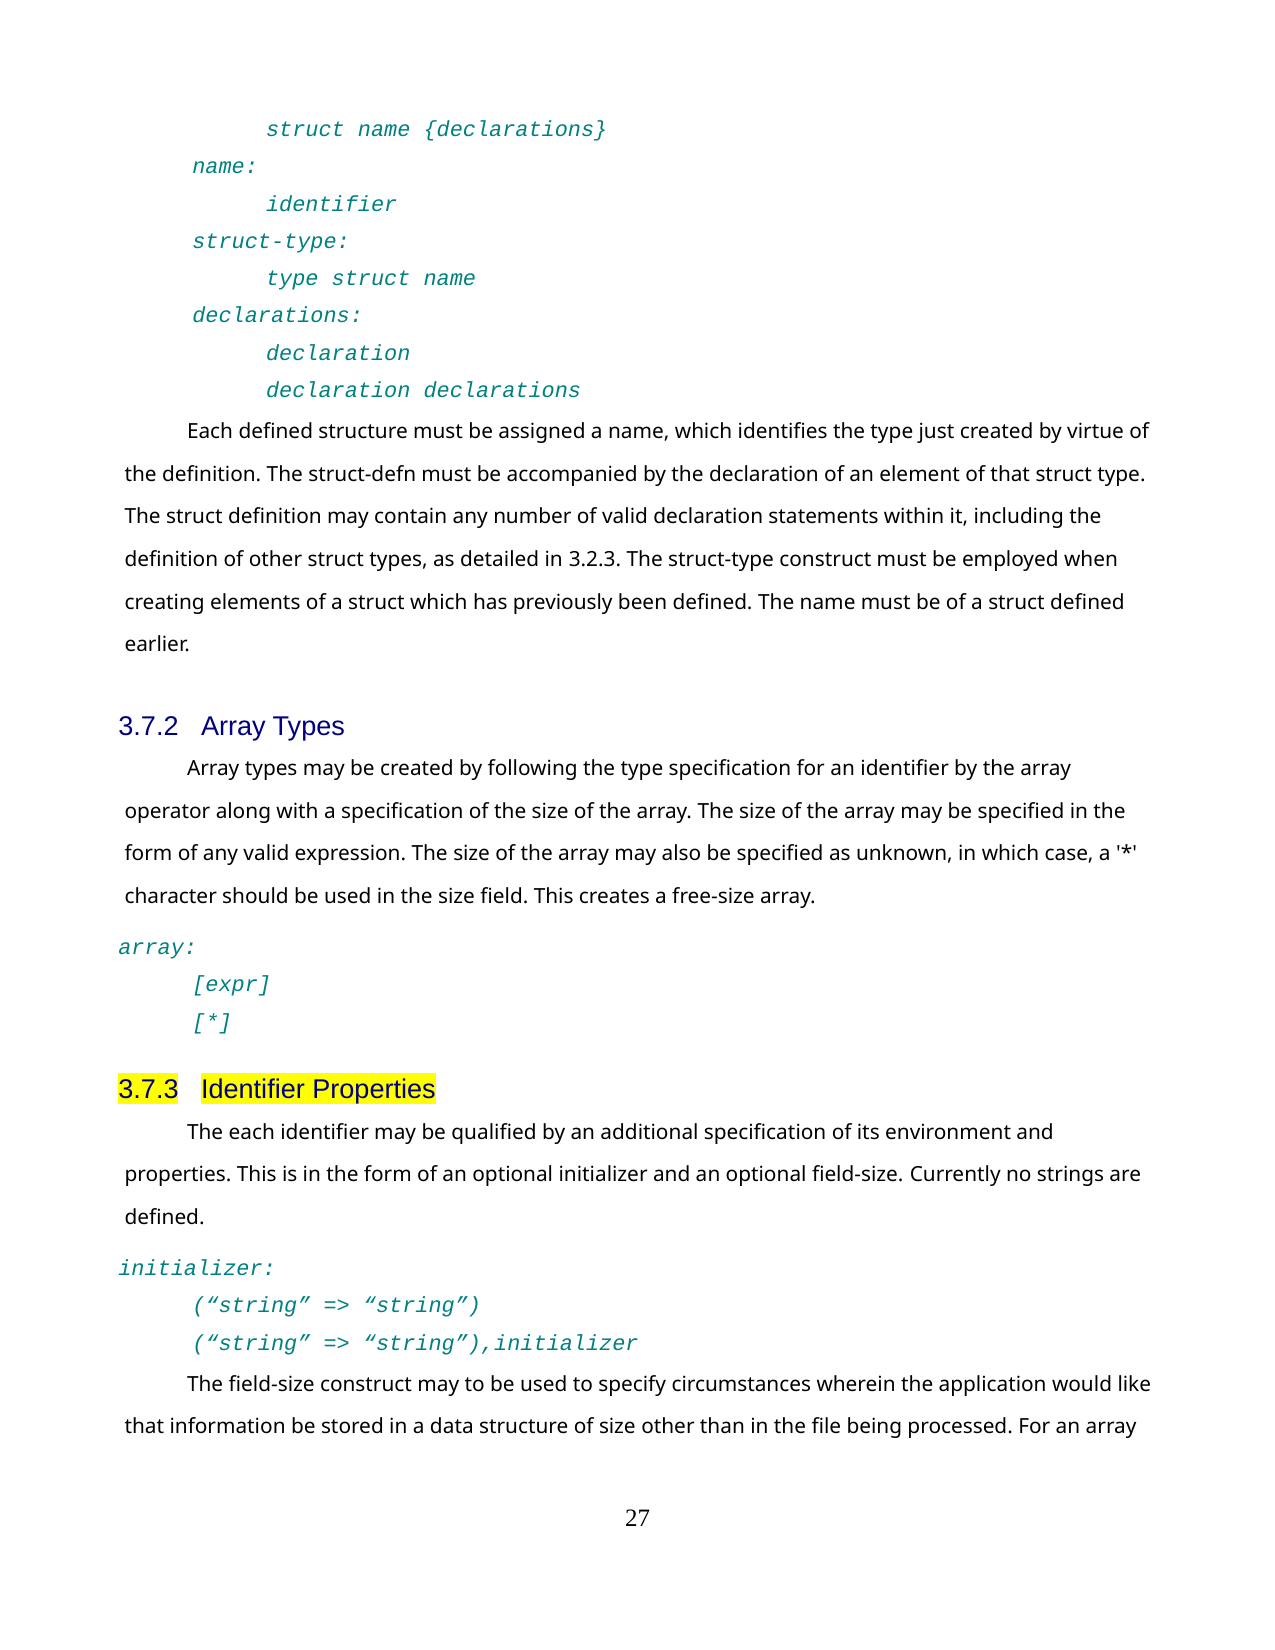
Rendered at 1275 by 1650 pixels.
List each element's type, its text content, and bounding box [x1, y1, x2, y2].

text The field-size construct may to be used to specify circumstances wherein the application would like that information be stored in a data structure of size other than in the file being processed. For an array [124, 1369, 1157, 1440]
text struct name {declarations} [118, 118, 1157, 143]
text (“string” => “string”) [118, 1294, 1157, 1319]
text array: [118, 936, 1157, 961]
text name: [118, 155, 1157, 180]
text declaration declarations [118, 379, 1157, 404]
text [expr] [118, 973, 1157, 998]
text Array types may be created by following the type specification for an identifier by the array operator along with a specification of the size of the array. The size of the array may be specified in the form of any valid expression. The size of the array may also be specified as unknown, in which case, a '*' character should be used in the size field. This creates a free-size array. [124, 753, 1157, 909]
text initializer: [118, 1257, 1157, 1282]
subtitle Array Types [118, 709, 1157, 741]
subtitle Identifier Properties [118, 1073, 1157, 1104]
text declarations: [118, 304, 1157, 329]
text struct-type: [118, 230, 1157, 255]
text declaration [118, 342, 1157, 367]
text identifier [118, 193, 1157, 217]
text (“string” => “string”),initializer [118, 1332, 1157, 1357]
text [*] [118, 1011, 1157, 1036]
text type struct name [118, 267, 1157, 292]
text The each identifier may be qualified by an additional specification of its environment and properties. This is in the form of an optional initializer and an optional field-size. Currently no strings are defined. [124, 1117, 1157, 1231]
text Each defined structure must be assigned a name, which identifies the type just created by virtue of the definition. The struct-defn must be accompanied by the declaration of an element of that struct type. The struct definition may contain any number of valid declaration statements within it, including the definition of other struct types, as detailed in 3.2.3. The struct-type construct must be employed when creating elements of a struct which has previously been defined. The name must be of a struct defined earlier. [124, 416, 1157, 658]
